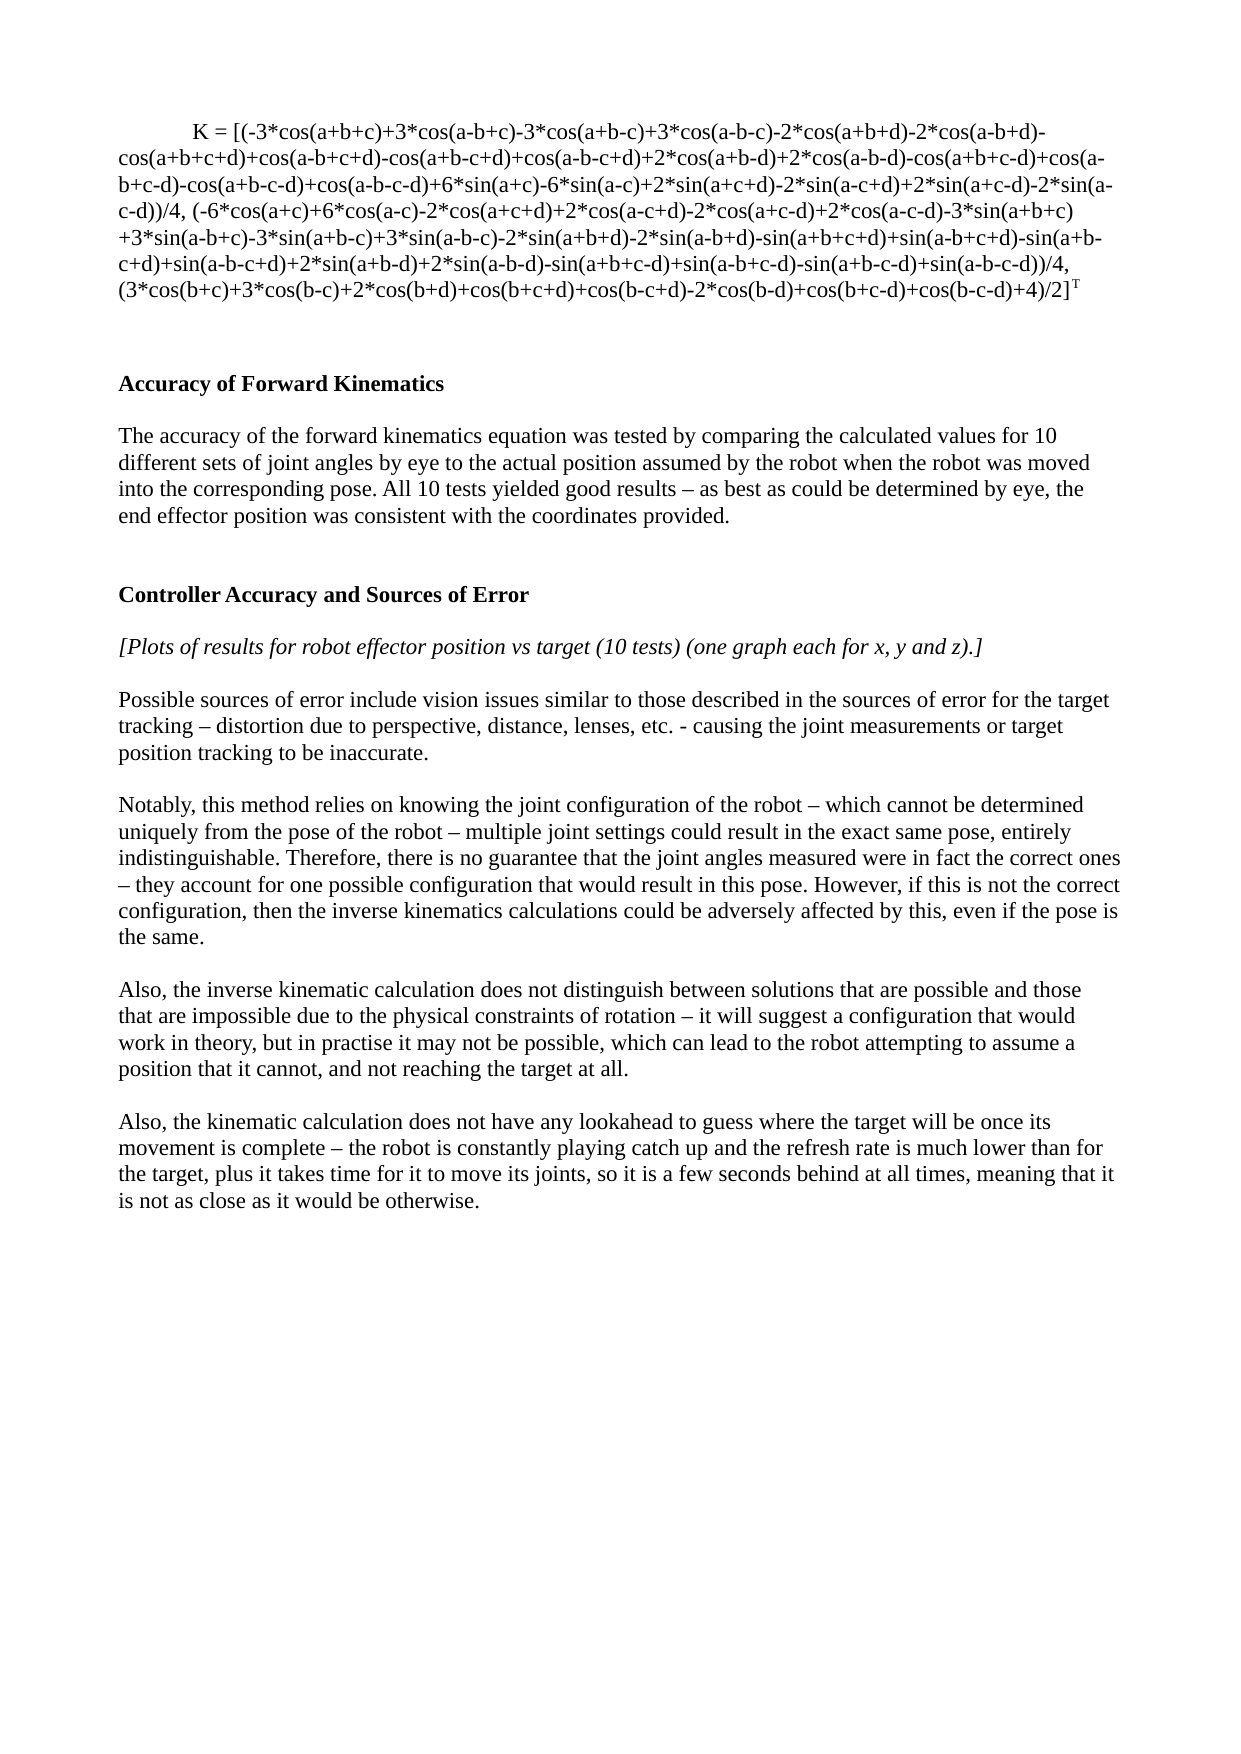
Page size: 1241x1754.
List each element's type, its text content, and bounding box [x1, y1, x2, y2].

text K = [(-3*cos(a+b+c)+3*cos(a-b+c)-3*cos(a+b-c)+3*cos(a-b-c)-2*cos(a+b+d)-2*cos(a-b+d)-cos(a+b+c+d)+cos(a-b+c+d)-cos(a+b-c+d)+cos(a-b-c+d)+2*cos(a+b-d)+2*cos(a-b-d)-cos(a+b+c-d)+cos(a-b+c-d)-cos(a+b-c-d)+cos(a-b-c-d)+6*sin(a+c)-6*sin(a-c)+2*sin(a+c+d)-2*sin(a-c+d)+2*sin(a+c-d)-2*sin(a-c-d))/4, (-6*cos(a+c)+6*cos(a-c)-2*cos(a+c+d)+2*cos(a-c+d)-2*cos(a+c-d)+2*cos(a-c-d)-3*sin(a+b+c)+3*sin(a-b+c)-3*sin(a+b-c)+3*sin(a-b-c)-2*sin(a+b+d)-2*sin(a-b+d)-sin(a+b+c+d)+sin(a-b+c+d)-sin(a+b-c+d)+sin(a-b-c+d)+2*sin(a+b-d)+2*sin(a-b-d)-sin(a+b+c-d)+sin(a-b+c-d)-sin(a+b-c-d)+sin(a-b-c-d))/4, (3*cos(b+c)+3*cos(b-c)+2*cos(b+d)+cos(b+c+d)+cos(b-c+d)-2*cos(b-d)+cos(b+c-d)+cos(b-c-d)+4)/2]T [118, 118, 1122, 303]
text The accuracy of the forward kinematics equation was tested by comparing the calculated values for 10 different sets of joint angles by eye to the actual position assumed by the robot when the robot was moved into the corresponding pose. All 10 tests yielded good results – as best as could be determined by eye, the end effector position was consistent with the coordinates provided. [118, 423, 1122, 528]
text Possible sources of error include vision issues similar to those described in the sources of error for the target tracking – distortion due to perspective, distance, lenses, etc. - causing the joint measurements or target position tracking to be inaccurate. [118, 686, 1122, 765]
text [Plots of results for robot effector position vs target (10 tests) (one graph each for x, y and z).] [118, 633, 1122, 660]
text Also, the inverse kinematic calculation does not distinguish between solutions that are possible and those that are impossible due to the physical constraints of rotation – it will suggest a configuration that would work in theory, but in practise it may not be possible, which can lead to the robot attempting to assume a position that it cannot, and not reaching the target at all. [118, 976, 1122, 1081]
text Controller Accuracy and Sources of Error [118, 581, 1122, 607]
text Notably, this method relies on knowing the joint configuration of the robot – which cannot be determined uniquely from the pose of the robot – multiple joint settings could result in the exact same pose, entirely indistinguishable. Therefore, there is no guarantee that the joint angles measured were in fact the correct ones – they account for one possible configuration that would result in this pose. However, if this is not the correct configuration, then the inverse kinematics calculations could be adversely affected by this, even if the pose is the same. [118, 792, 1122, 950]
text Accuracy of Forward Kinematics [118, 370, 1122, 396]
text Also, the kinematic calculation does not have any lookahead to guess where the target will be once its movement is complete – the robot is constantly playing catch up and the refresh rate is much lower than for the target, plus it takes time for it to move its joints, so it is a few seconds behind at all times, meaning that it is not as close as it would be otherwise. [118, 1108, 1122, 1213]
